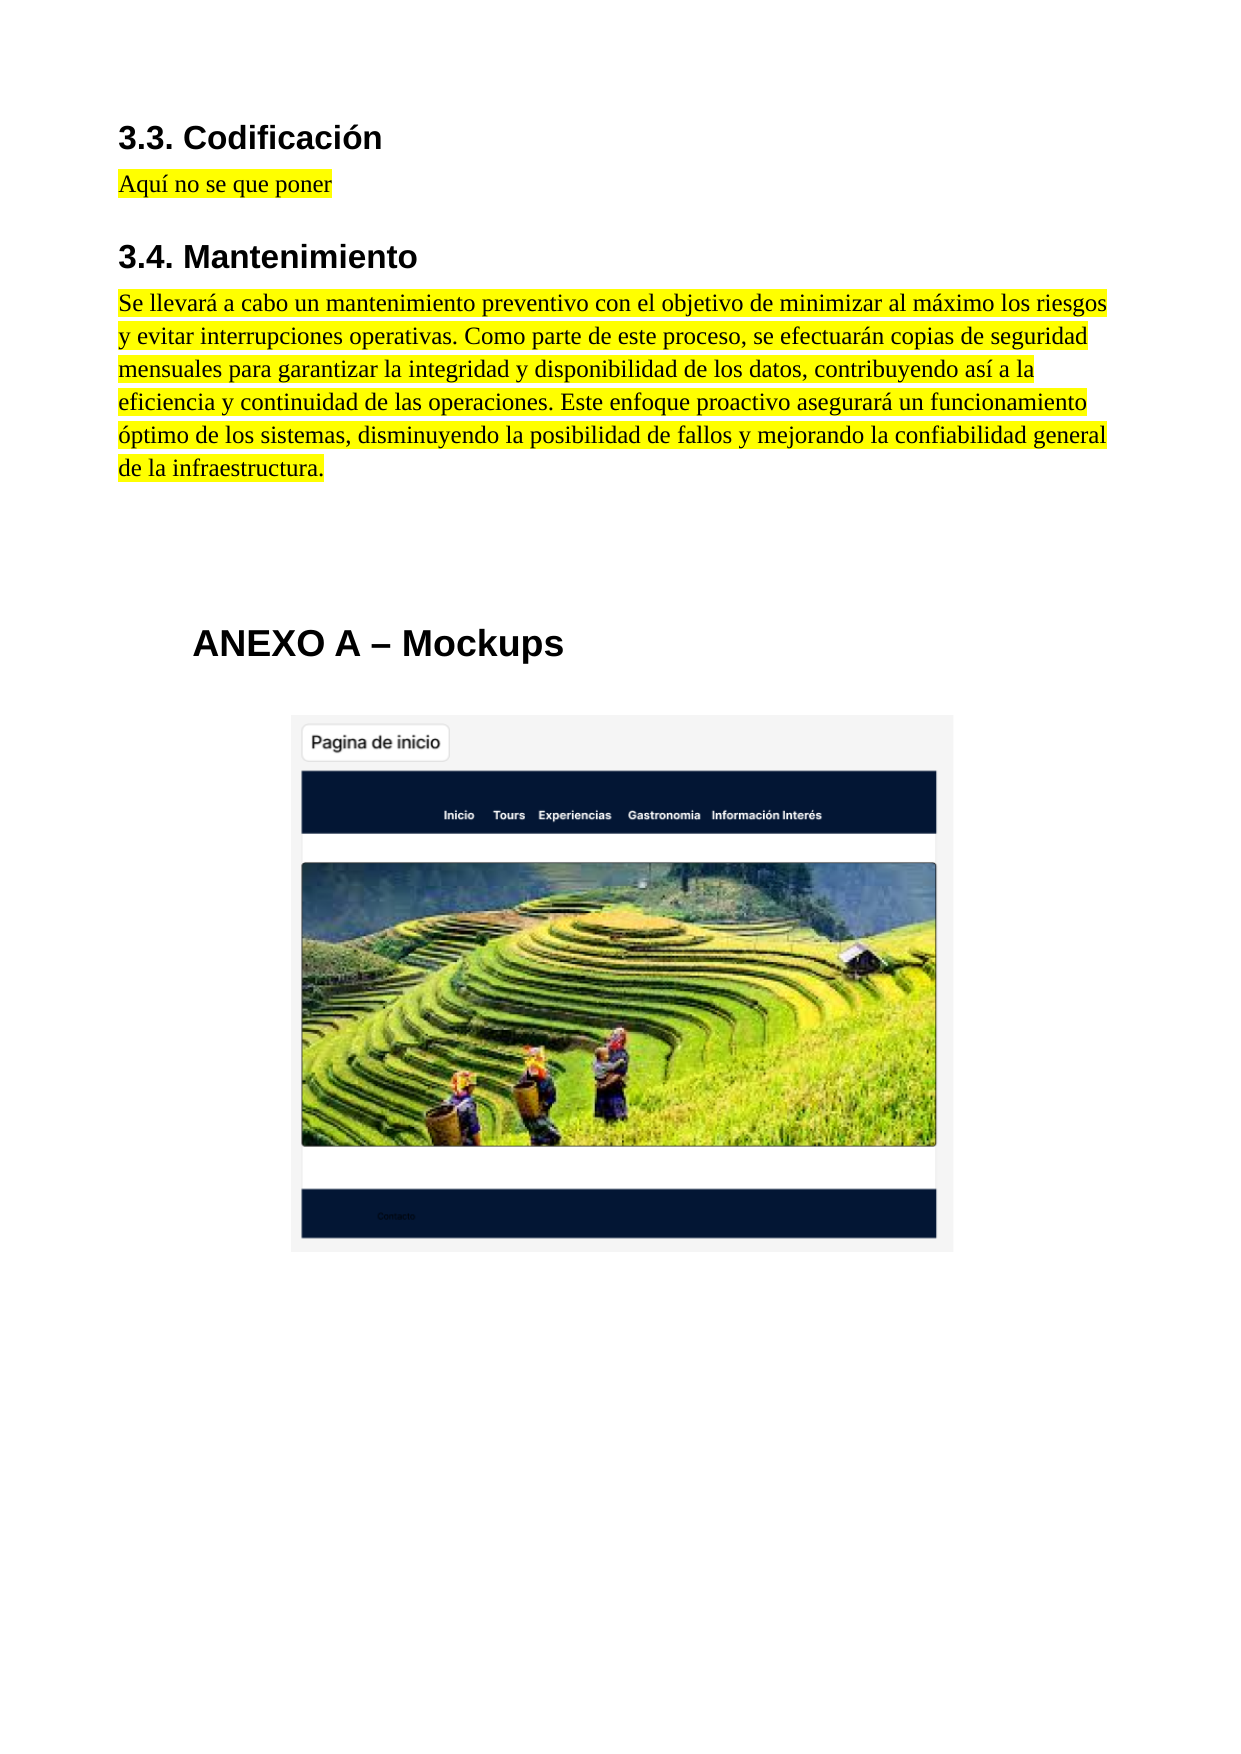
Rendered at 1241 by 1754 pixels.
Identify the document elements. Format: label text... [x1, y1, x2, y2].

picture [291, 715, 954, 1252]
text Se llevará a cabo un mantenimiento preventivo con el objetivo de minimizar al máximo los riesgos y evitar interrupciones operativas. Como parte de este proceso, se efectuarán copias de seguridad mensuales para garantizar la integridad y disponibilidad de los datos, contribuyendo así a la eficiencia y continuidad de las operaciones. Este enfoque proactivo asegurará un funcionamiento óptimo de los sistemas, disminuyendo la posibilidad de fallos y mejorando la confiabilidad general de la infraestructura. [118, 288, 1122, 482]
text Aquí no se que poner [118, 169, 1122, 198]
subtitle 3.3. Codificación [118, 118, 1122, 157]
subtitle ANEXO A – Mockups [118, 621, 1122, 664]
subtitle 3.4. Mantenimiento [118, 237, 1122, 276]
